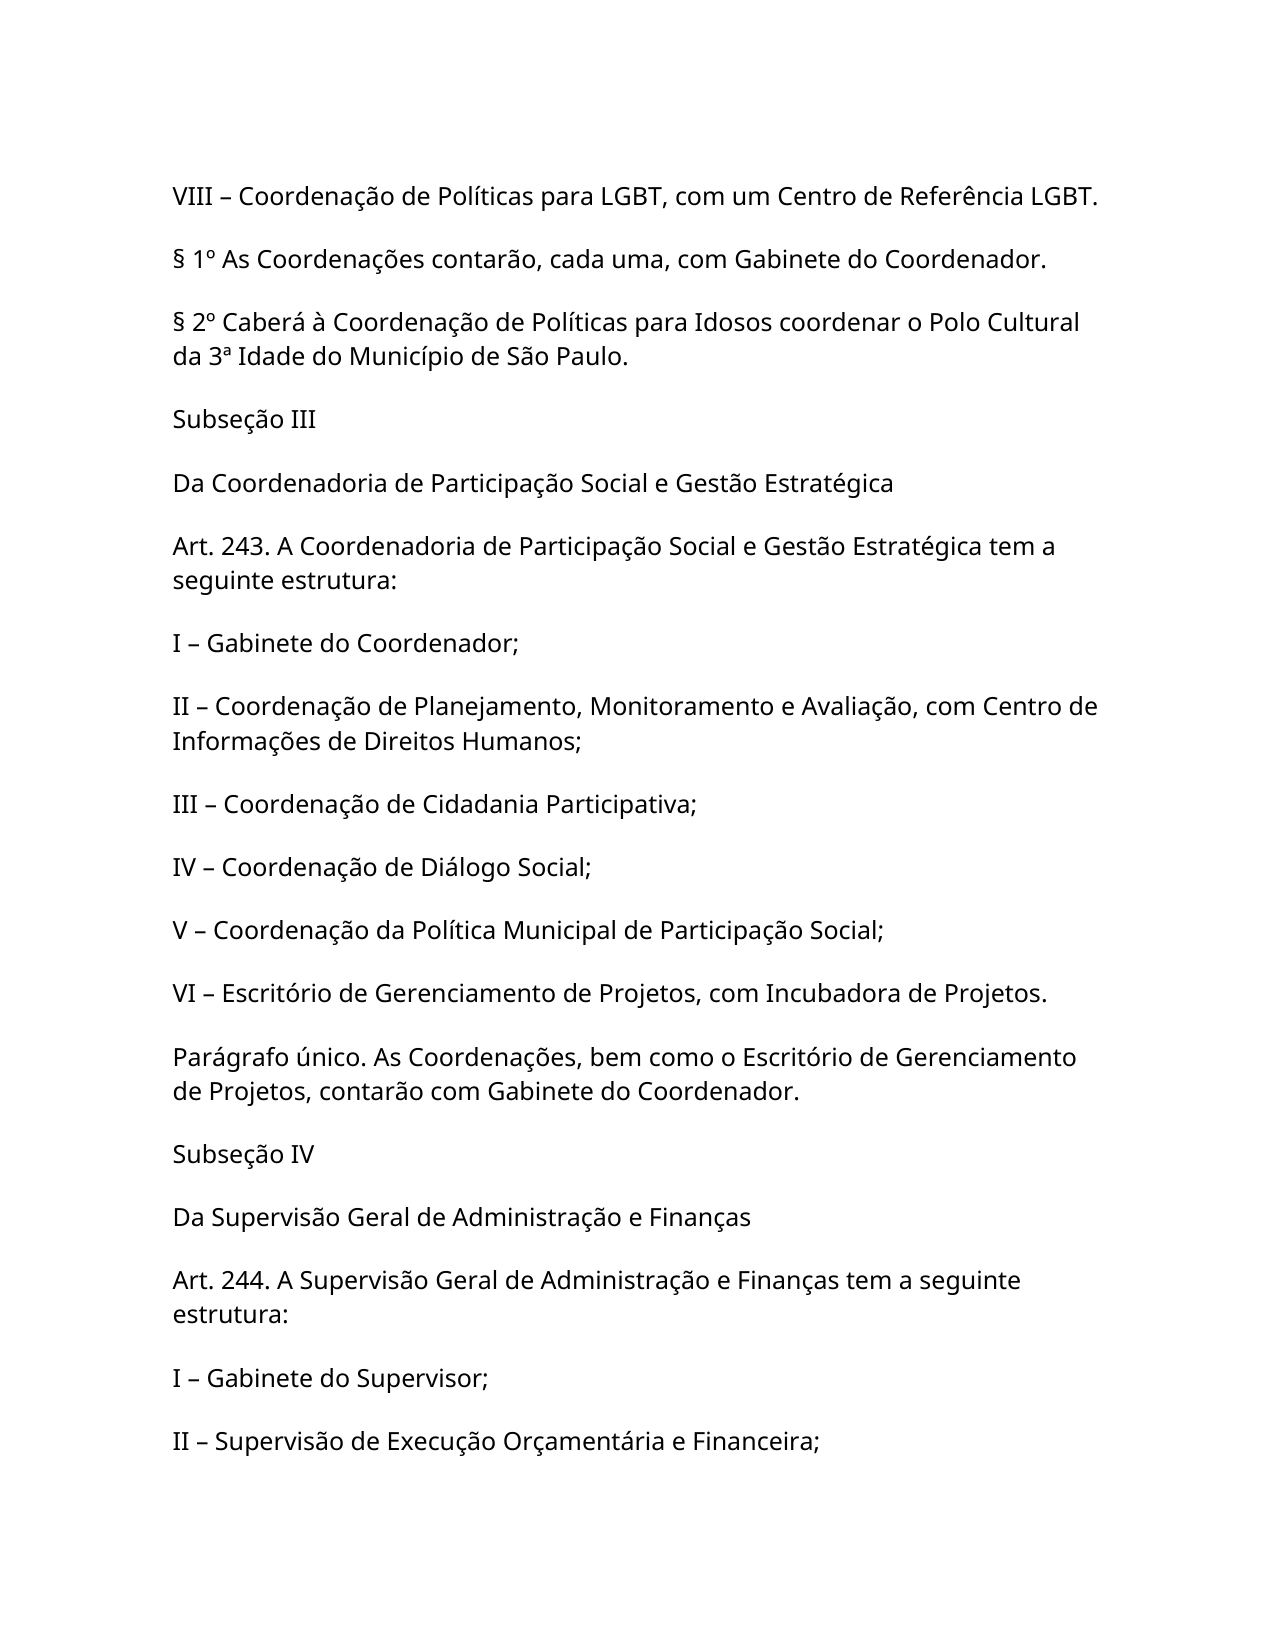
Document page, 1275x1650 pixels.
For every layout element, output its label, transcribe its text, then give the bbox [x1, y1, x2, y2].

table_header VIII – Coordenação de Políticas para LGBT, com um Centro de Referência LGBT. § 1º As Coordenações contarão, cada uma, com Gabinete do Coordenador. § 2º Caberá à Coordenação de Políticas para Idosos coordenar o Polo Cultural da 3ª Idade do Município de São Paulo. Subseção III Da Coordenadoria de Participação Social e Gestão Estratégica Art. 243. A Coordenadoria de Participação Social e Gestão Estratégica tem a seguinte estrutura: I – Gabinete do Coordenador; II – Coordenação de Planejamento, Monitoramento e Avaliação, com Centro de Informações de Direitos Humanos; III – Coordenação de Cidadania Participativa; IV – Coordenação de Diálogo Social; V – Coordenação da Política Municipal de Participação Social; VI – Escritório de Gerenciamento de Projetos, com Incubadora de Projetos. Parágrafo único. As Coordenações, bem como o Escritório de Gerenciamento de Projetos, contarão com Gabinete do Coordenador. Subseção IV Da Supervisão Geral de Administração e Finanças Art. 244. A Supervisão Geral de Administração e Finanças tem a seguinte estrutura: I – Gabinete do Supervisor; II – Supervisão de Execução Orçamentária e Financeira; [171, 148, 1104, 1488]
